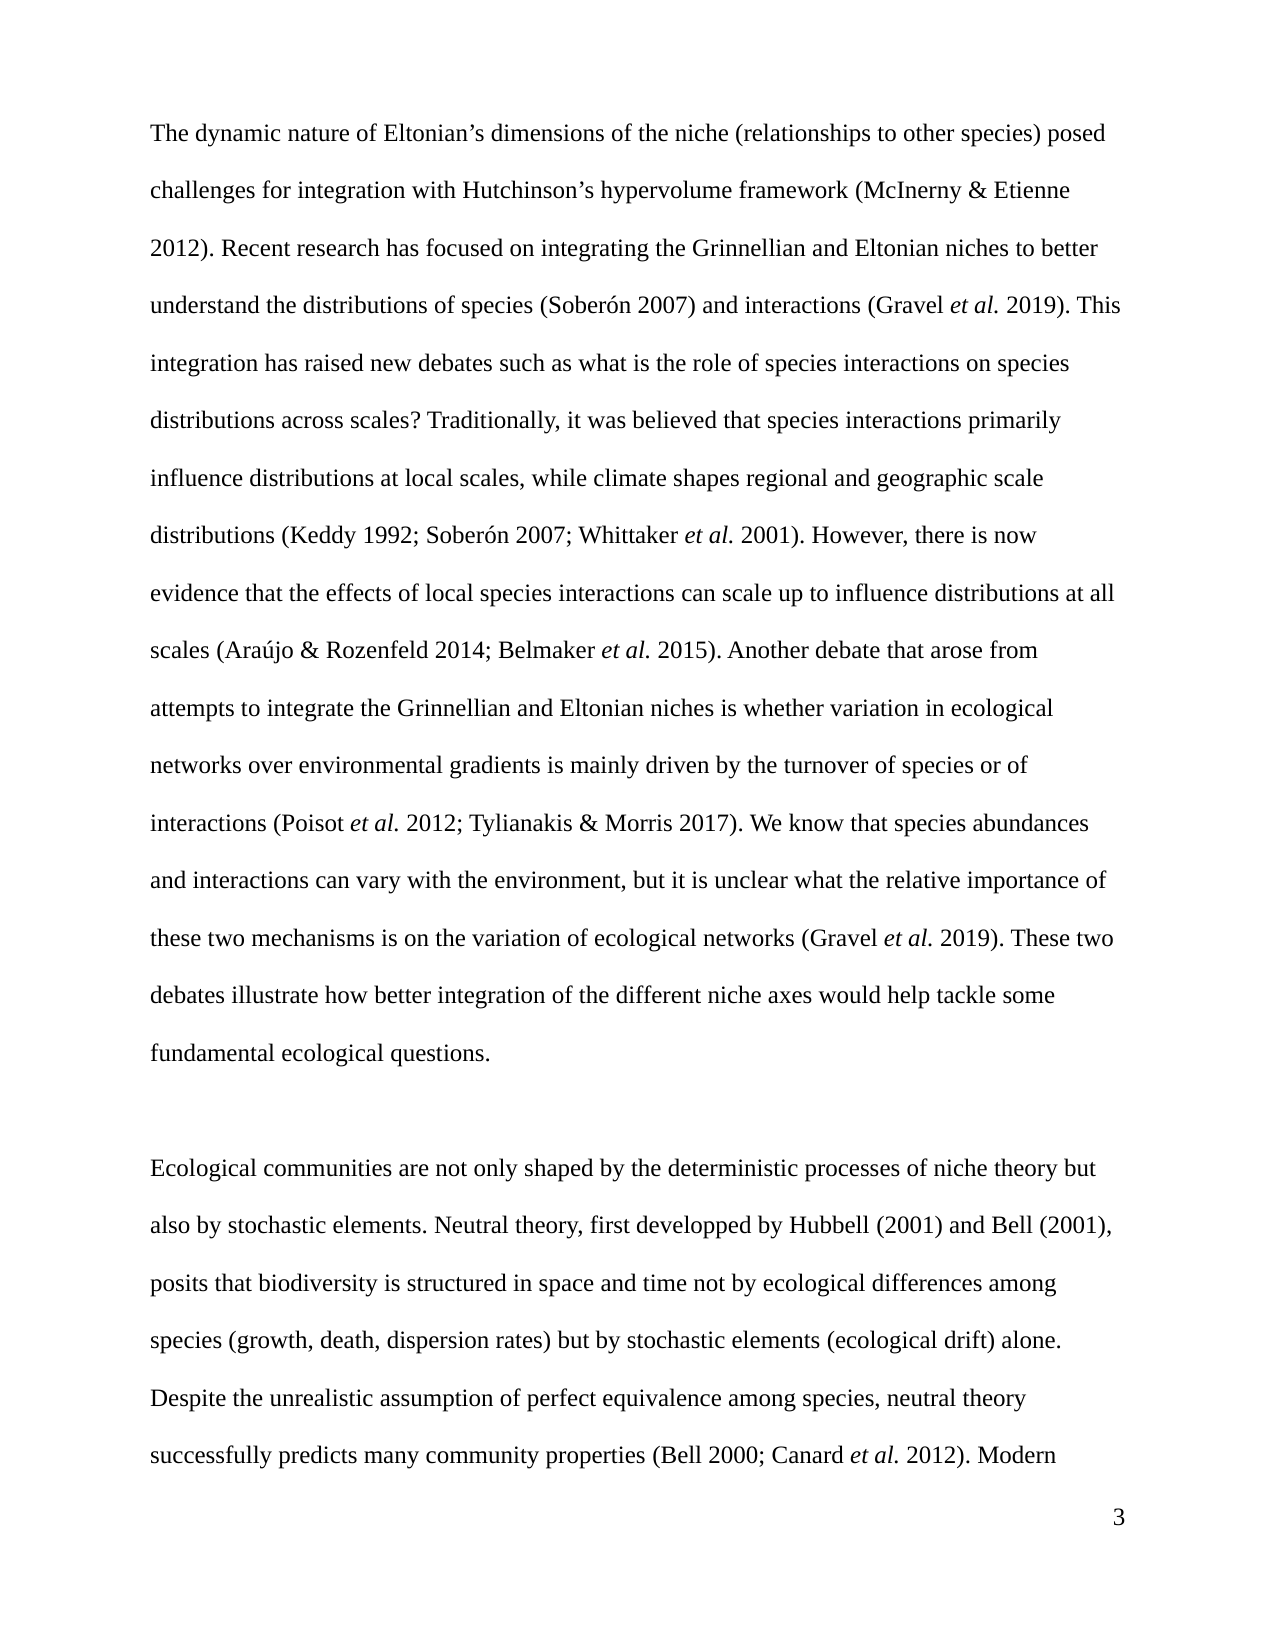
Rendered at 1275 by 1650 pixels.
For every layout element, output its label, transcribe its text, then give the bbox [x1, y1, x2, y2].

text The dynamic nature of Eltonian’s dimensions of the niche (relationships to other species) posed challenges for integration with Hutchinson’s hypervolume framework (McInerny & Etienne 2012). Recent research has focused on integrating the Grinnellian and Eltonian niches to better understand the distributions of species (Soberón 2007) and interactions (Gravel et al. 2019). This integration has raised new debates such as what is the role of species interactions on species distributions across scales? Traditionally, it was believed that species interactions primarily influence distributions at local scales, while climate shapes regional and geographic scale distributions (Keddy 1992; Soberón 2007; Whittaker et al. 2001). However, there is now evidence that the effects of local species interactions can scale up to influence distributions at all scales (Araújo & Rozenfeld 2014; Belmaker et al. 2015). Another debate that arose from attempts to integrate the Grinnellian and Eltonian niches is whether variation in ecological networks over environmental gradients is mainly driven by the turnover of species or of interactions (Poisot et al. 2012; Tylianakis & Morris 2017). We know that species abundances and interactions can vary with the environment, but it is unclear what the relative importance of these two mechanisms is on the variation of ecological networks (Gravel et al. 2019). These two debates illustrate how better integration of the different niche axes would help tackle some fundamental ecological questions. [150, 118, 1125, 1067]
text Ecological communities are not only shaped by the deterministic processes of niche theory but also by stochastic elements. Neutral theory, first developped by Hubbell (2001) and Bell (2001), posits that biodiversity is structured in space and time not by ecological differences among species (growth, death, dispersion rates) but by stochastic elements (ecological drift) alone. Despite the unrealistic assumption of perfect equivalence among species, neutral theory successfully predicts many community properties (Bell 2000; Canard et al. 2012). Modern [150, 1153, 1125, 1469]
